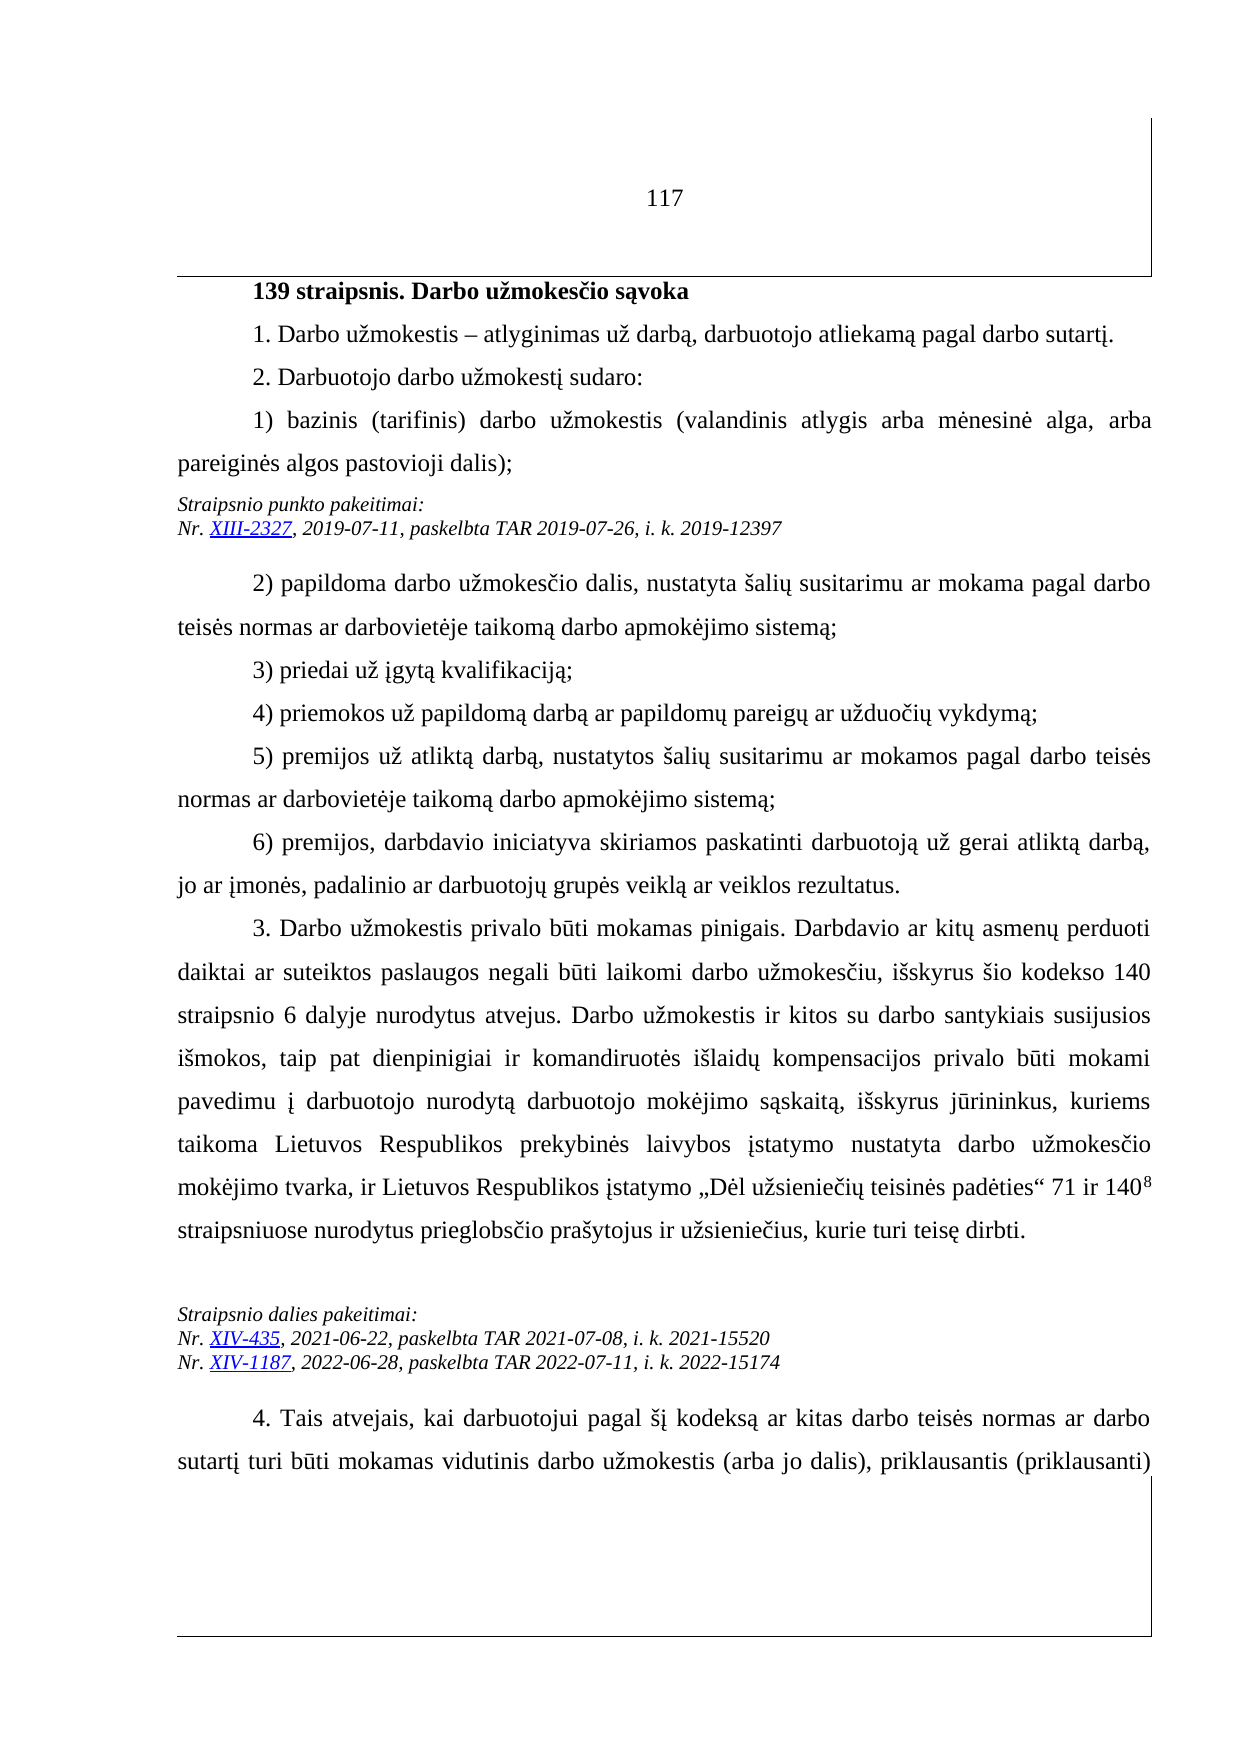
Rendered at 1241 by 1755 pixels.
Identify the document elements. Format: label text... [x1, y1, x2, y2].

text 4. Tais atvejais, kai darbuotojui pagal šį kodeksą ar kitas darbo teisės normas ar darbo sutartį turi būti mokamas vidutinis darbo užmokestis (arba jo dalis), priklausantis (priklausanti) [177, 1403, 1152, 1474]
subtitle 139 straipsnis. Darbo užmokesčio sąvoka [177, 276, 1152, 305]
text 1. Darbo užmokestis – atlyginimas už darbą, darbuotojo atliekamą pagal darbo sutartį. [177, 319, 1152, 348]
text Nr. XIV-1187, 2022-06-28, paskelbta TAR 2022-07-11, i. k. 2022-15174 [177, 1350, 1152, 1374]
text 6) premijos, darbdavio iniciatyva skiriamos paskatinti darbuotoją už gerai atliktą darbą, jo ar įmonės, padalinio ar darbuotojų grupės veiklą ar veiklos rezultatus. [177, 827, 1152, 899]
text 3) priedai už įgytą kvalifikaciją; [177, 655, 1152, 683]
text 1) bazinis (tarifinis) darbo užmokestis (valandinis atlygis arba mėnesinė alga, arba pareiginės algos pastovioji dalis); [177, 405, 1152, 477]
text Nr. XIII-2327, 2019-07-11, paskelbta TAR 2019-07-26, i. k. 2019-12397 [177, 516, 1152, 540]
text 5) premijos už atliktą darbą, nustatytos šalių susitarimu ar mokamos pagal darbo teisės normas ar darbovietėje taikomą darbo apmokėjimo sistemą; [177, 741, 1152, 813]
text Straipsnio punkto pakeitimai: [177, 492, 1152, 516]
text Nr. XIV-435, 2021-06-22, paskelbta TAR 2021-07-08, i. k. 2021-15520 [177, 1326, 1152, 1350]
text 2. Darbuotojo darbo užmokestį sudaro: [177, 362, 1152, 391]
text 4) priemokos už papildomą darbą ar papildomų pareigų ar užduočių vykdymą; [177, 698, 1152, 727]
text 2) papildoma darbo užmokesčio dalis, nustatyta šalių susitarimu ar mokama pagal darbo teisės normas ar darbovietėje taikomą darbo apmokėjimo sistemą; [177, 568, 1152, 640]
text Straipsnio dalies pakeitimai: [177, 1302, 1152, 1326]
text 3. Darbo užmokestis privalo būti mokamas pinigais. Darbdavio ar kitų asmenų perduoti daiktai ar suteiktos paslaugos negali būti laikomi darbo užmokesčiu, išskyrus šio kodekso 140 straipsnio 6 dalyje nurodytus atvejus. Darbo užmokestis ir kitos su darbo santykiais susijusios išmokos, taip pat dienpinigiai ir komandiruotės išlaidų kompensacijos privalo būti mokami pavedimu į darbuotojo nurodytą darbuotojo mokėjimo sąskaitą, išskyrus jūrininkus, kuriems taikoma Lietuvos Respublikos prekybinės laivybos įstatymo nustatyta darbo užmokesčio mokėjimo tvarka, ir Lietuvos Respublikos įstatymo „Dėl užsieniečių teisinės padėties“ 71 ir 1408 straipsniuose nurodytus prieglobsčio prašytojus ir užsieniečius, kurie turi teisę dirbti. [177, 913, 1152, 1244]
